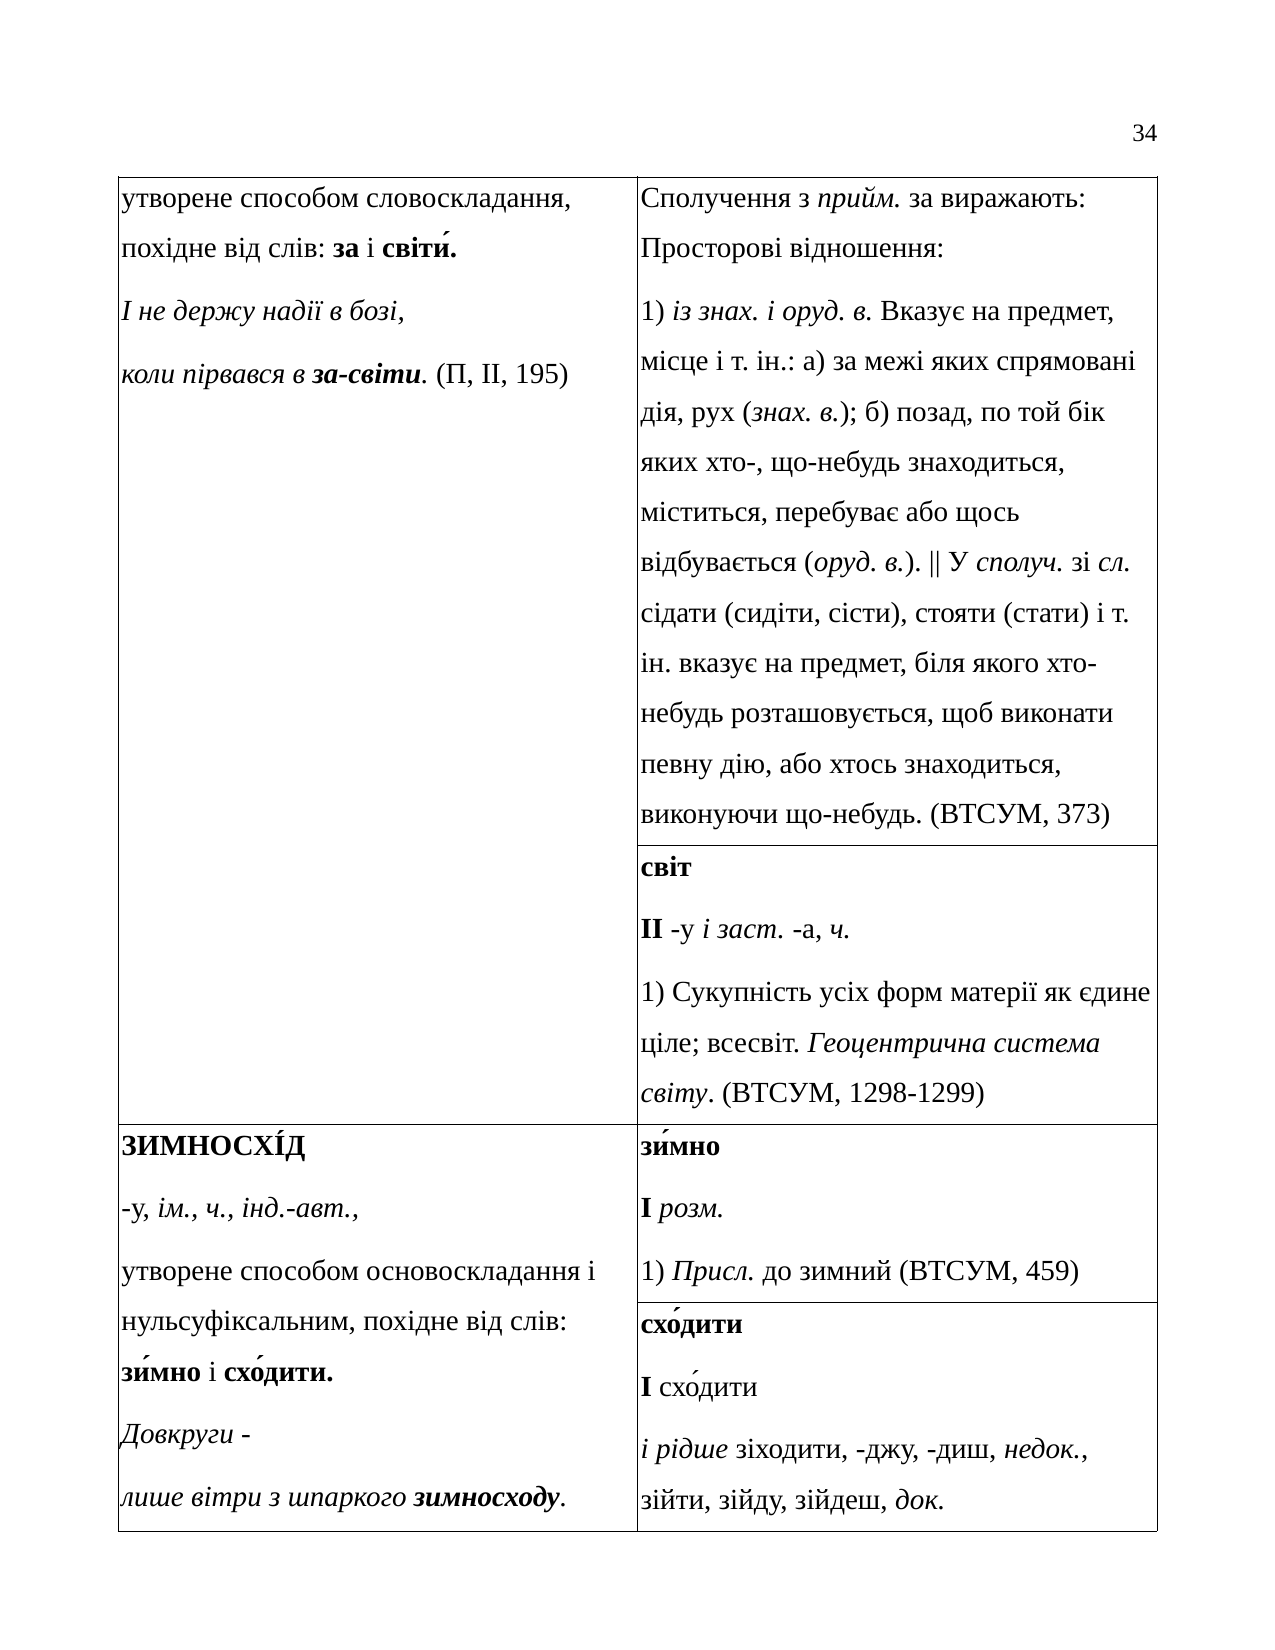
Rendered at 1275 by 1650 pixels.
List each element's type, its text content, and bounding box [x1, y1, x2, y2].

table_cell схо́дити I схо́дити і рідше зіходити, -джу, -диш, недок., зійти, зійду, зійдеш, док. [638, 1303, 1157, 1531]
table_cell зи́мно I розм. 1) Присл. до зимний (ВТСУМ, 459) [638, 1125, 1157, 1302]
table_cell світ II -у і заст. -а, ч. 1) Сукупність усіх форм матерії як єдине ціле; всесвіт. Геоцентрична система світу. (ВТСУМ, 1298-1299) [638, 846, 1157, 1124]
table_cell Сполучення з прийм. за виражають: Просторові відношення: 1) із знах. і оруд. в. Вказує на предмет, місце і т. ін.: а) за межі яких спрямовані дія, рух (знах. в.); б) позад, по той бік яких хто-, що-небудь знаходиться, міститься, перебуває або щось відбувається (оруд. в.). || У сполуч. зі сл. сідати (сидіти, сісти), стояти (стати) і т. ін. вказує на предмет, біля якого хто-небудь розташовується, щоб виконати певну дію, або хтось знаходиться, виконуючи що-небудь. (ВТСУМ, 373) [638, 178, 1157, 845]
table_cell утворене способом словоскладання, похідне від слів: за і світи́. І не держу надії в бозі, коли пірвався в за-світи. (П, ІІ, 195) [119, 178, 637, 1124]
table_cell ЗИМНОСХÍД -у, ім., ч., інд.-авт., утворене способом основоскладання і нульсуфіксальним, похідне від слів: зи́мно і схо́дити. Довкруги - лише вітри з шпаркого зимносходу. [119, 1125, 637, 1531]
